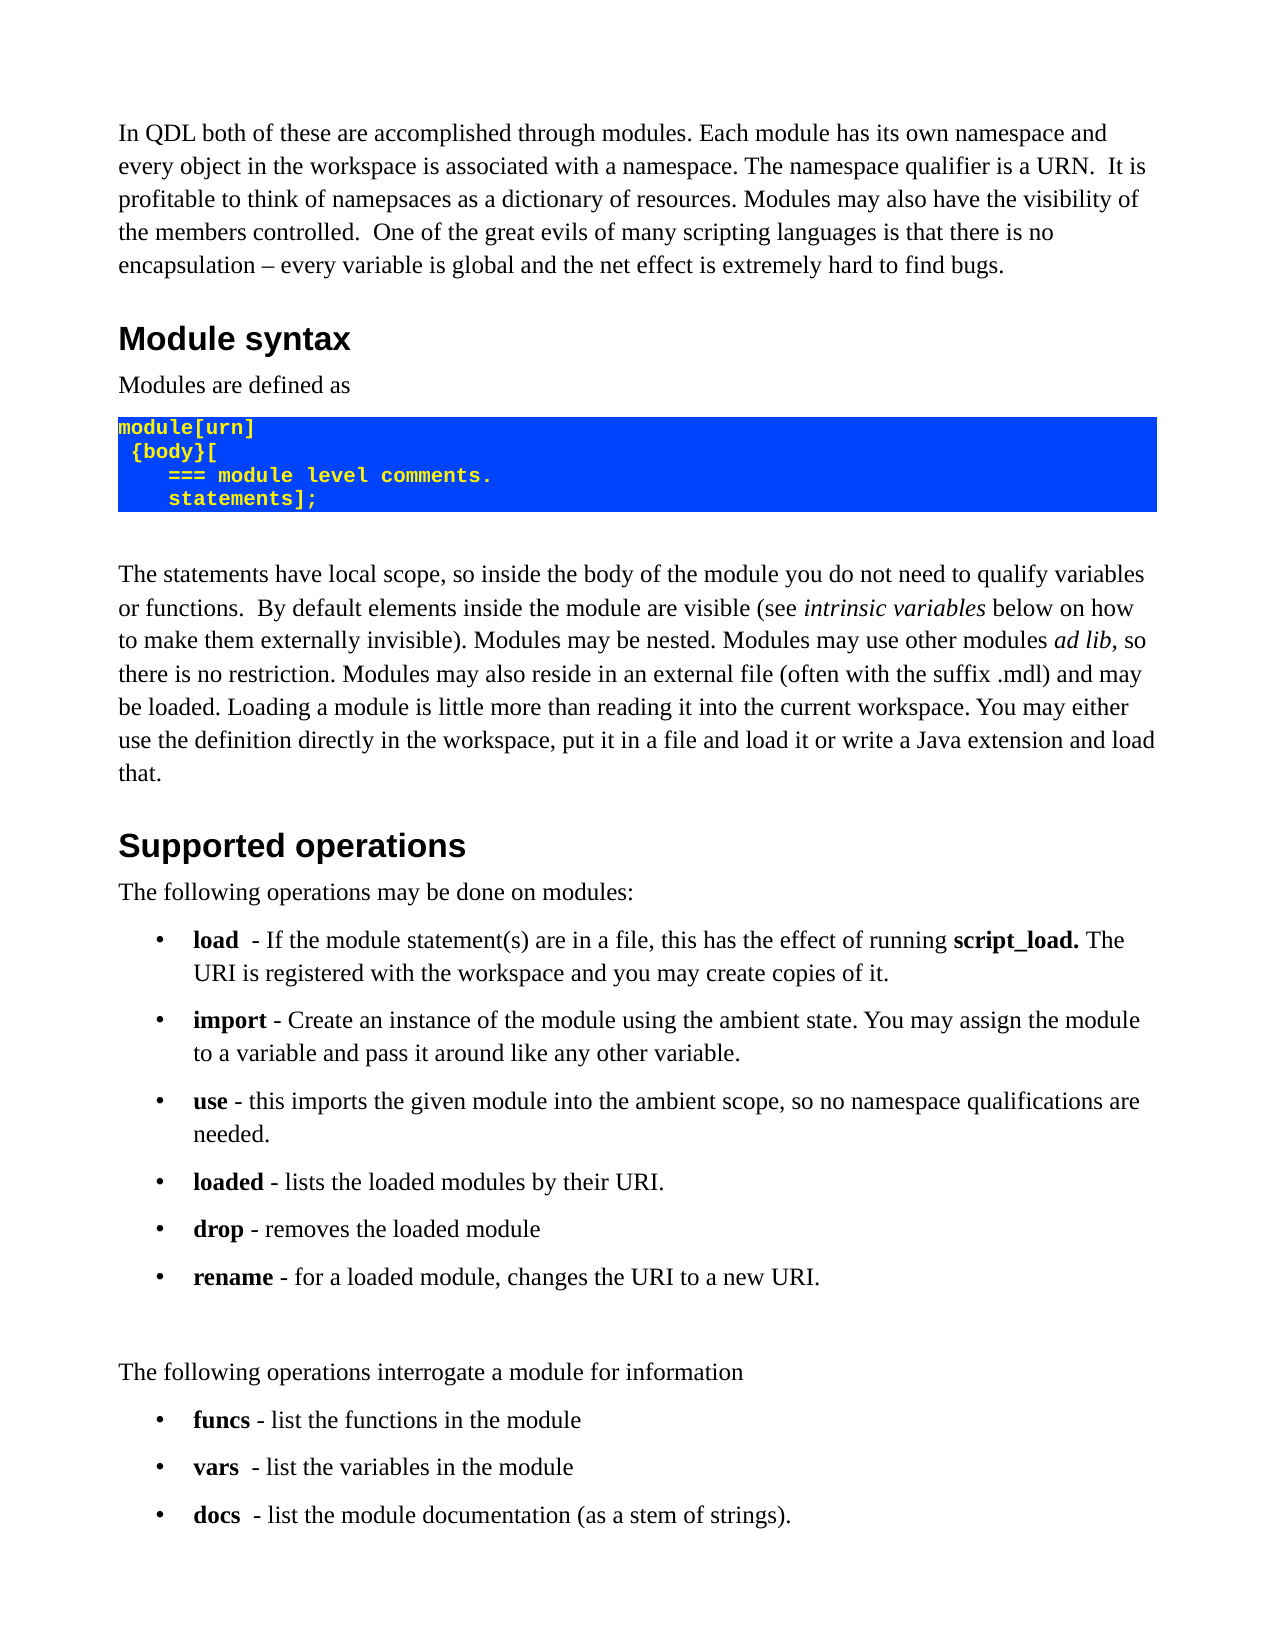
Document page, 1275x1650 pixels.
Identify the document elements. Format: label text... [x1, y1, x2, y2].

list funcs - list the functions in the module [156, 1405, 1157, 1433]
text === module level comments. [118, 465, 1157, 488]
list load - If the module statement(s) are in a file, this has the effect of running script_load. The URI is registered with the workspace and you may create copies of it. [156, 925, 1157, 987]
text The following operations interrogate a module for information [118, 1357, 1157, 1386]
subtitle Supported operations [118, 826, 1157, 865]
text The statements have local scope, so inside the body of the module you do not need to qualify variables or functions. By default elements inside the module are visible (see intrinsic variables below on how to make them externally invisible). Modules may be nested. Modules may use other modules ad lib, so there is no restriction. Modules may also reside in an external file (often with the suffix .mdl) and may be loaded. Loading a module is little more than reading it into the current workspace. You may either use the definition directly in the workspace, put it in a file and load it or write a Java extension and load that. [118, 559, 1157, 786]
text In QDL both of these are accomplished through modules. Each module has its own namespace and every object in the workspace is associated with a namespace. The namespace qualifier is a URN. It is profitable to think of namepsaces as a dictionary of resources. Modules may also have the visibility of the members controlled. One of the great evils of many scripting languages is that there is no encapsulation – every variable is global and the net effect is extremely hard to find bugs. [118, 118, 1157, 279]
text module[urn] [118, 417, 1157, 441]
list rename - for a loaded module, changes the URI to a new URI. [156, 1262, 1157, 1291]
list drop - removes the loaded module [156, 1214, 1157, 1243]
list import - Create an instance of the module using the ambient state. You may assign the module to a variable and pass it around like any other variable. [156, 1006, 1157, 1067]
list use - this imports the given module into the ambient scope, so no namespace qualifications are needed. [156, 1086, 1157, 1148]
list docs - list the module documentation (as a stem of strings). [156, 1500, 1157, 1529]
subtitle Module syntax [118, 319, 1157, 357]
list vars - list the variables in the module [156, 1452, 1157, 1481]
text Modules are defined as [118, 370, 1157, 398]
list loaded - lists the loaded modules by their URI. [156, 1167, 1157, 1196]
text statements]; [118, 488, 1157, 512]
text The following operations may be done on modules: [118, 877, 1157, 906]
text {body}[ [118, 441, 1157, 465]
